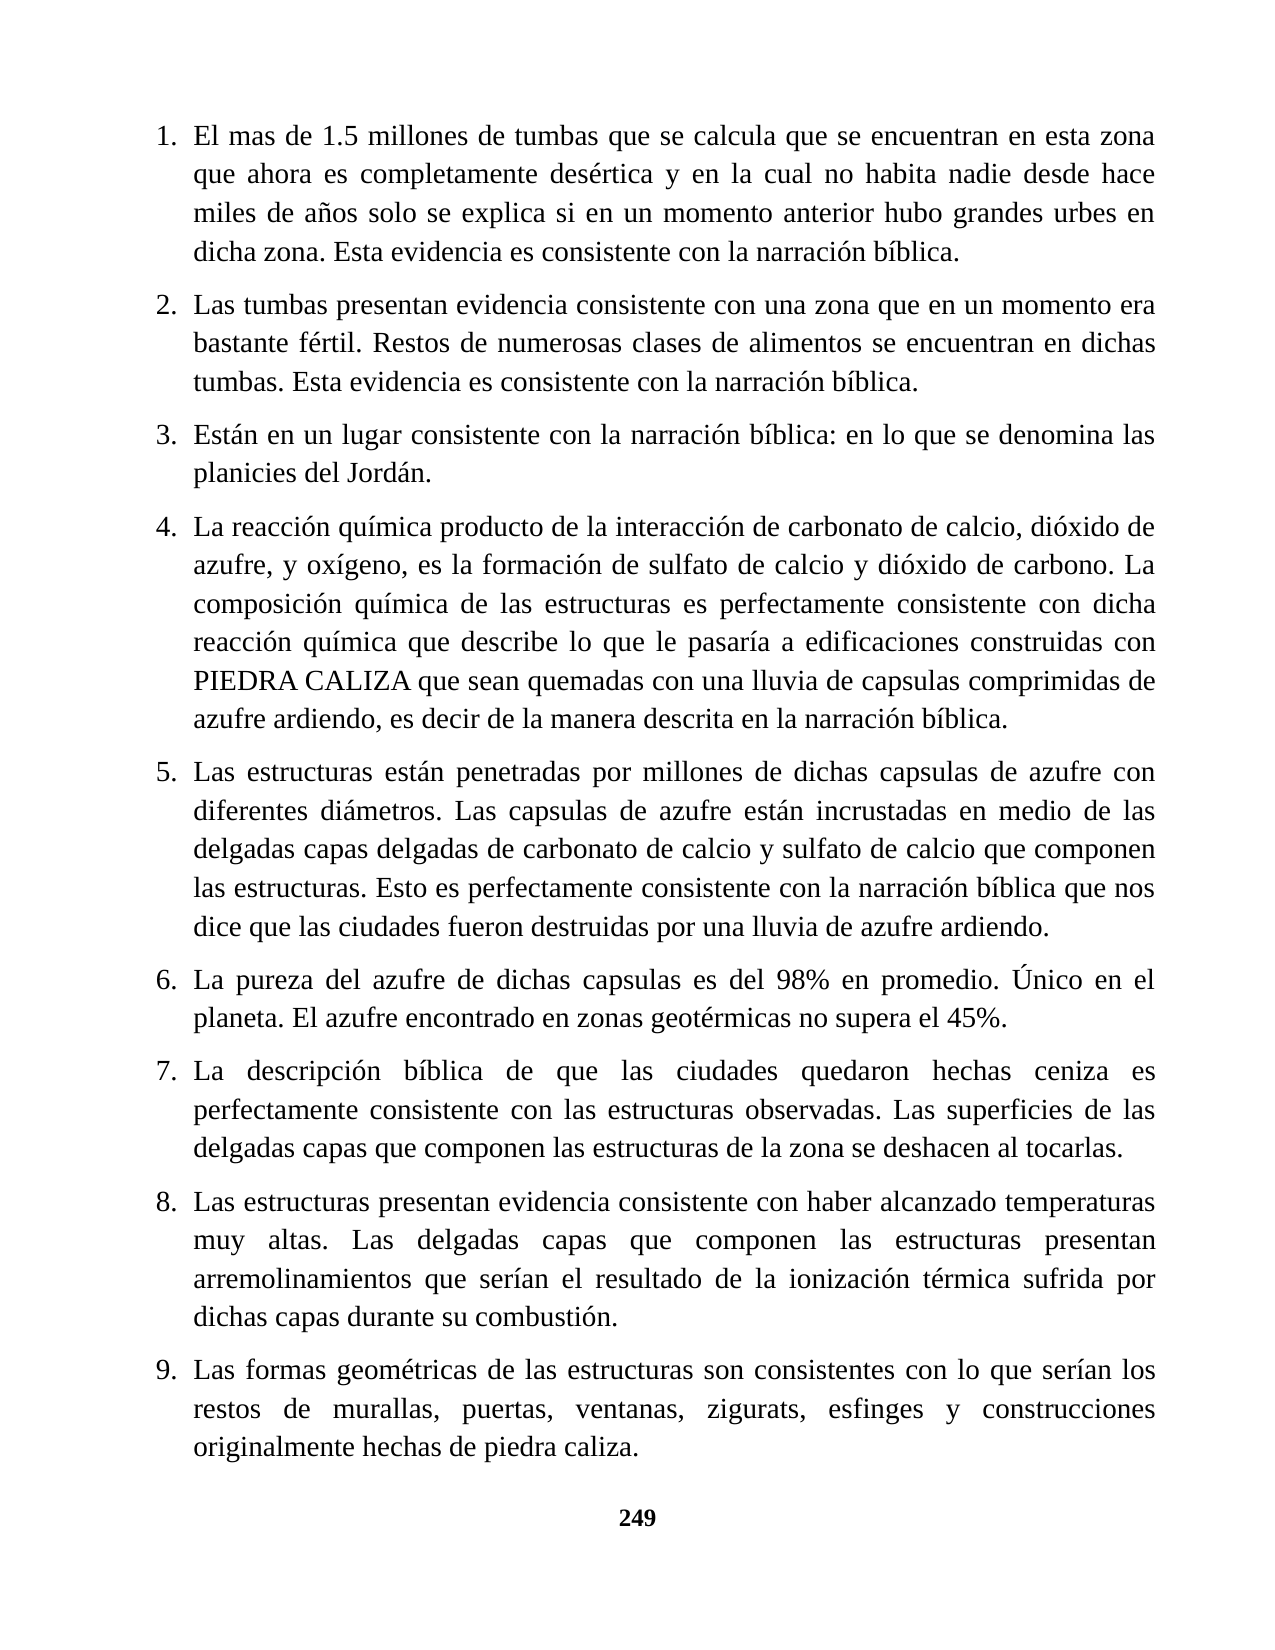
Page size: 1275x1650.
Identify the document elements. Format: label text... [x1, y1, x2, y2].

list Las tumbas presentan evidencia consistente con una zona que en un momento era bastante fértil. Restos de numerosas clases de alimentos se encuentran en dichas tumbas. Esta evidencia es consistente con la narración bíblica. [156, 287, 1157, 397]
list La pureza del azufre de dichas capsulas es del 98% en promedio. Único en el planeta. El azufre encontrado en zonas geotérmicas no supera el 45%. [156, 962, 1157, 1034]
list Las estructuras presentan evidencia consistente con haber alcanzado temperaturas muy altas. Las delgadas capas que componen las estructuras presentan arremolinamientos que serían el resultado de la ionización térmica sufrida por dichas capas durante su combustión. [156, 1184, 1157, 1333]
list Las formas geométricas de las estructuras son consistentes con lo que serían los restos de murallas, puertas, ventanas, zigurats, esfinges y construcciones originalmente hechas de piedra caliza. [156, 1352, 1157, 1463]
list Las estructuras están penetradas por millones de dichas capsulas de azufre con diferentes diámetros. Las capsulas de azufre están incrustadas en medio de las delgadas capas delgadas de carbonato de calcio y sulfato de calcio que componen las estructuras. Esto es perfectamente consistente con la narración bíblica que nos dice que las ciudades fueron destruidas por una lluvia de azufre ardiendo. [156, 754, 1157, 942]
list El mas de 1.5 millones de tumbas que se calcula que se encuentran en esta zona que ahora es completamente desértica y en la cual no habita nadie desde hace miles de años solo se explica si en un momento anterior hubo grandes urbes en dicha zona. Esta evidencia es consistente con la narración bíblica. [156, 118, 1157, 267]
list La reacción química producto de la interacción de carbonato de calcio, dióxido de azufre, y oxígeno, es la formación de sulfato de calcio y dióxido de carbono. La composición química de las estructuras es perfectamente consistente con dicha reacción química que describe lo que le pasaría a edificaciones construidas con PIEDRA CALIZA que sean quemadas con una lluvia de capsulas comprimidas de azufre ardiendo, es decir de la manera descrita en la narración bíblica. [156, 509, 1157, 735]
list Están en un lugar consistente con la narración bíblica: en lo que se denomina las planicies del Jordán. [156, 417, 1157, 489]
list La descripción bíblica de que las ciudades quedaron hechas ceniza es perfectamente consistente con las estructuras observadas. Las superficies de las delgadas capas que componen las estructuras de la zona se deshacen al tocarlas. [156, 1053, 1157, 1164]
